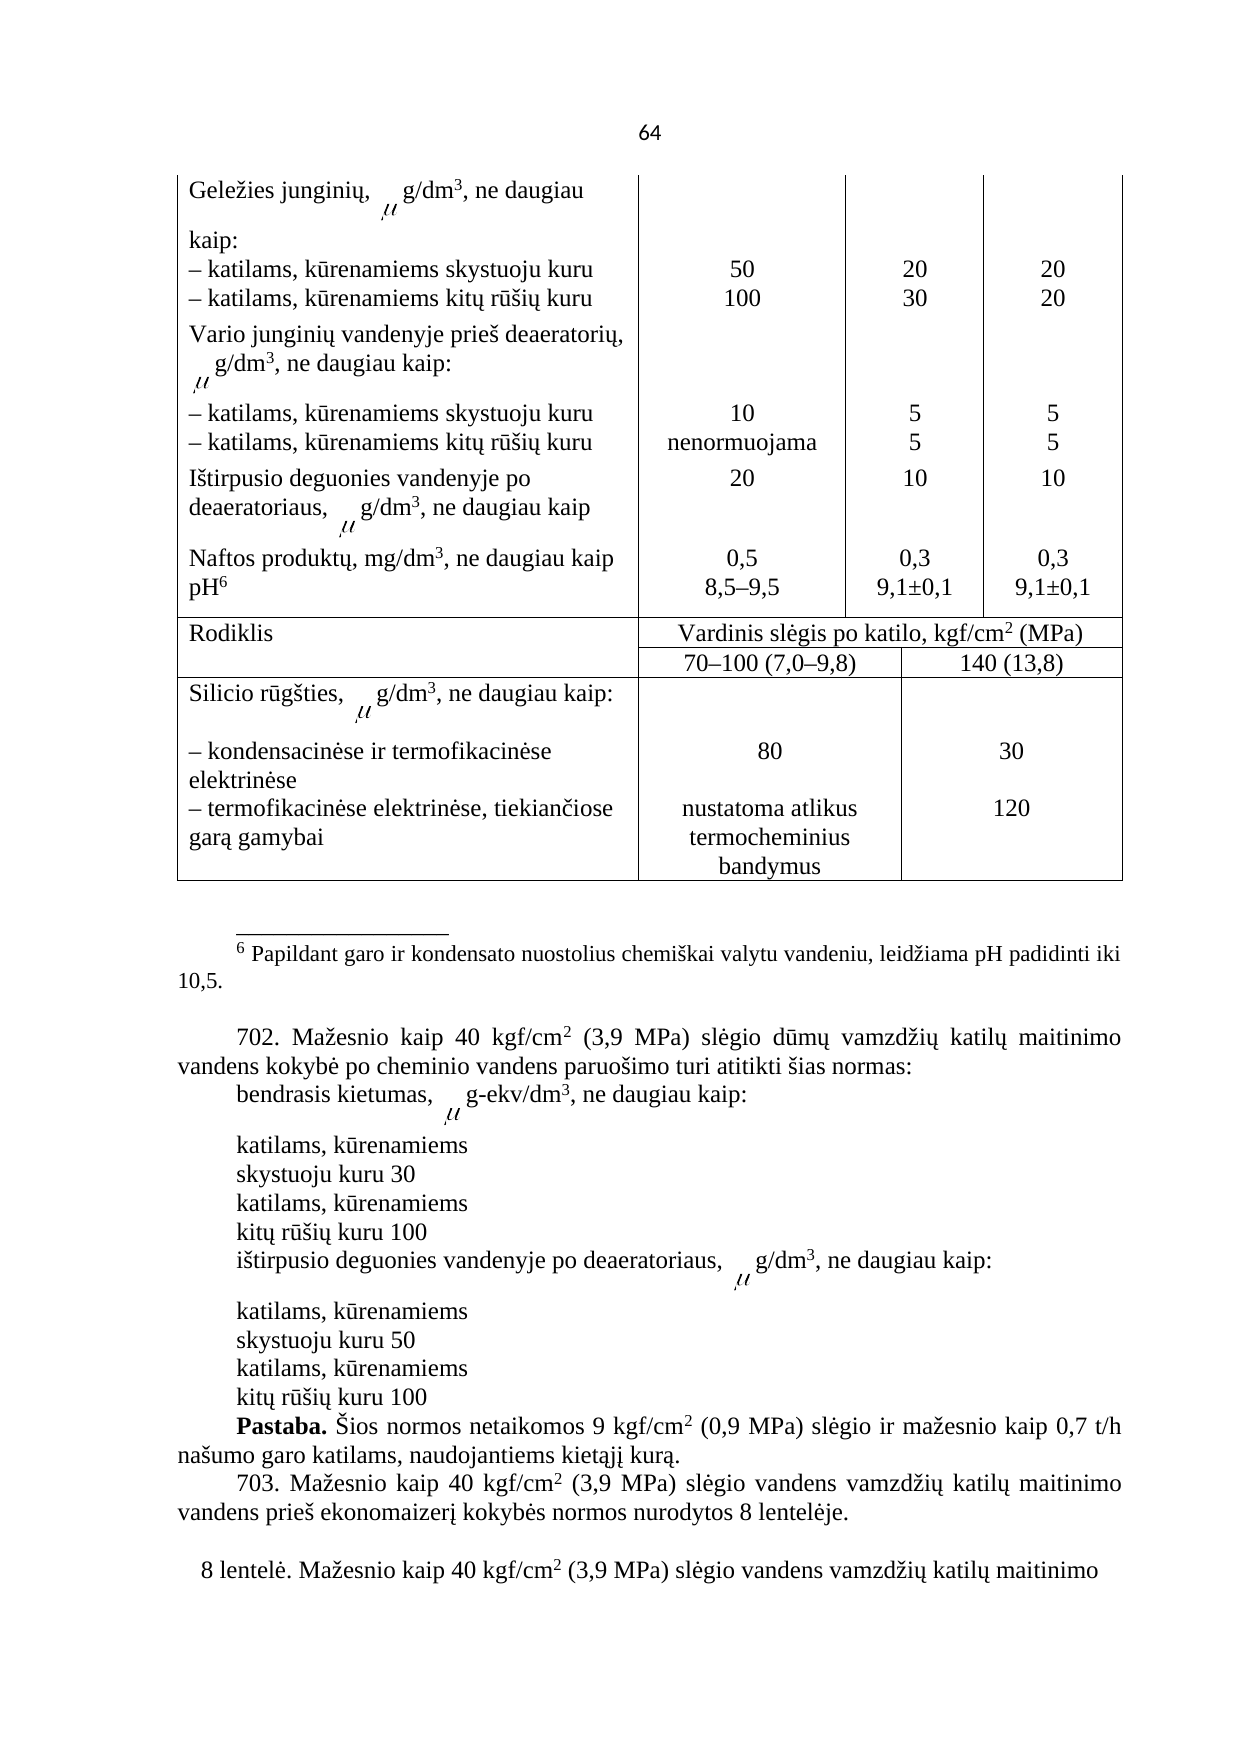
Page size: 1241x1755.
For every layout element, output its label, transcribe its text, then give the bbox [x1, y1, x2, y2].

table_cell 5 [846, 427, 983, 463]
table_cell 10 [984, 463, 1122, 543]
table_cell 20 [984, 283, 1122, 319]
table_cell 5 [984, 399, 1122, 427]
text skystuoju kuru 50 [177, 1325, 1122, 1353]
table_cell – katilams, kūrenamiems skystuoju kuru [178, 399, 638, 427]
table_cell 50 [639, 254, 845, 283]
table_cell 0,5 [639, 543, 845, 572]
table_cell 30 [902, 736, 1122, 793]
table_cell [902, 678, 1122, 736]
table_cell pH6 [178, 572, 638, 617]
text kitų rūšių kuru 100 [177, 1217, 1122, 1245]
table_cell [984, 319, 1122, 398]
text kitų rūšių kuru 100 [177, 1382, 1122, 1411]
text ištirpusio deguonies vandenyje po deaeratoriaus, miug/dm3, ne daugiau kaip: [177, 1245, 1122, 1296]
table_cell [846, 319, 983, 398]
table_cell 9,1±0,1 [846, 572, 983, 617]
text _________________ [177, 909, 1122, 938]
table_cell 9,1±0,1 [984, 572, 1122, 617]
table_cell 30 [846, 283, 983, 319]
table_cell 100 [639, 283, 845, 319]
table_cell Naftos produktų, mg/dm3, ne daugiau kaip [178, 543, 638, 572]
text bendrasis kietumas, miug-ekv/dm3, ne daugiau kaip: [177, 1079, 1122, 1130]
table_cell 120 [902, 794, 1122, 880]
table_cell 20 [639, 463, 845, 543]
text 702. Mažesnio kaip 40 kgf/cm2 (3,9 MPa) slėgio dūmų vamzdžių katilų maitinimo vandens kokybė po cheminio vandens paruošimo turi atitikti šias normas: [177, 1022, 1122, 1079]
table_cell Vardinis slėgis po katilo, kgf/cm2 (MPa) [639, 618, 1122, 647]
table_cell 0,3 [846, 543, 983, 572]
table_cell [639, 175, 845, 254]
table_cell 5 [984, 427, 1122, 463]
table_cell 20 [984, 254, 1122, 283]
table_cell Ištirpusio deguonies vandenyje po deaeratoriaus, miug/dm3, ne daugiau kaip [178, 463, 638, 543]
table_cell – termofikacinėse elektrinėse, tiekiančiose garą gamybai [178, 794, 638, 880]
table_cell 10 [639, 399, 845, 427]
table_cell 20 [846, 254, 983, 283]
text katilams, kūrenamiems [177, 1130, 1122, 1159]
text katilams, kūrenamiems [177, 1296, 1122, 1325]
table_cell – katilams, kūrenamiems kitų rūšių kuru [178, 427, 638, 463]
table_cell 140 (13,8) [902, 648, 1122, 677]
table_cell [846, 175, 983, 254]
table_cell Vario junginių vandenyje prieš deaeratorių, miug/dm3, ne daugiau kaip: [178, 319, 638, 398]
table_cell Silicio rūgšties, miug/dm3, ne daugiau kaip: [178, 678, 638, 736]
table_cell – katilams, kūrenamiems kitų rūšių kuru [178, 283, 638, 319]
text 8 lentelė. Mažesnio kaip 40 kgf/cm2 (3,9 MPa) slėgio vandens vamzdžių katilų maitinimo [177, 1555, 1122, 1583]
table_cell – kondensacinėse ir termofikacinėse elektrinėse [178, 736, 638, 793]
table_cell 8,5–9,5 [639, 572, 845, 617]
table_cell – katilams, kūrenamiems skystuoju kuru [178, 254, 638, 283]
text katilams, kūrenamiems [177, 1353, 1122, 1382]
text 6 Papildant garo ir kondensato nuostolius chemiškai valytu vandeniu, leidžiama pH padidinti iki 10,5. [177, 938, 1122, 993]
text 703. Mažesnio kaip 40 kgf/cm2 (3,9 MPa) slėgio vandens vamzdžių katilų maitinimo vandens prieš ekonomaizerį kokybės normos nurodytos 8 lentelėje. [177, 1468, 1122, 1526]
table_cell 70–100 (7,0–9,8) [639, 648, 901, 677]
table_cell [984, 175, 1122, 254]
table_cell [639, 678, 901, 736]
table_cell 80 [639, 736, 901, 793]
table_cell nenormuojama [639, 427, 845, 463]
text katilams, kūrenamiems [177, 1188, 1122, 1217]
table_cell [639, 319, 845, 398]
table_cell Rodiklis [178, 618, 638, 677]
table_cell 10 [846, 463, 983, 543]
table_cell 0,3 [984, 543, 1122, 572]
table_cell 5 [846, 399, 983, 427]
table_cell nustatoma atlikus termocheminius bandymus [639, 794, 901, 880]
table_cell Geležies junginių, miug/dm3, ne daugiau kaip: [178, 175, 638, 254]
text Pastaba. Šios normos netaikomos 9 kgf/cm2 (0,9 MPa) slėgio ir mažesnio kaip 0,7 t/h našumo garo katilams, naudojantiems kietąjį kurą. [177, 1411, 1122, 1468]
text skystuoju kuru 30 [177, 1159, 1122, 1188]
